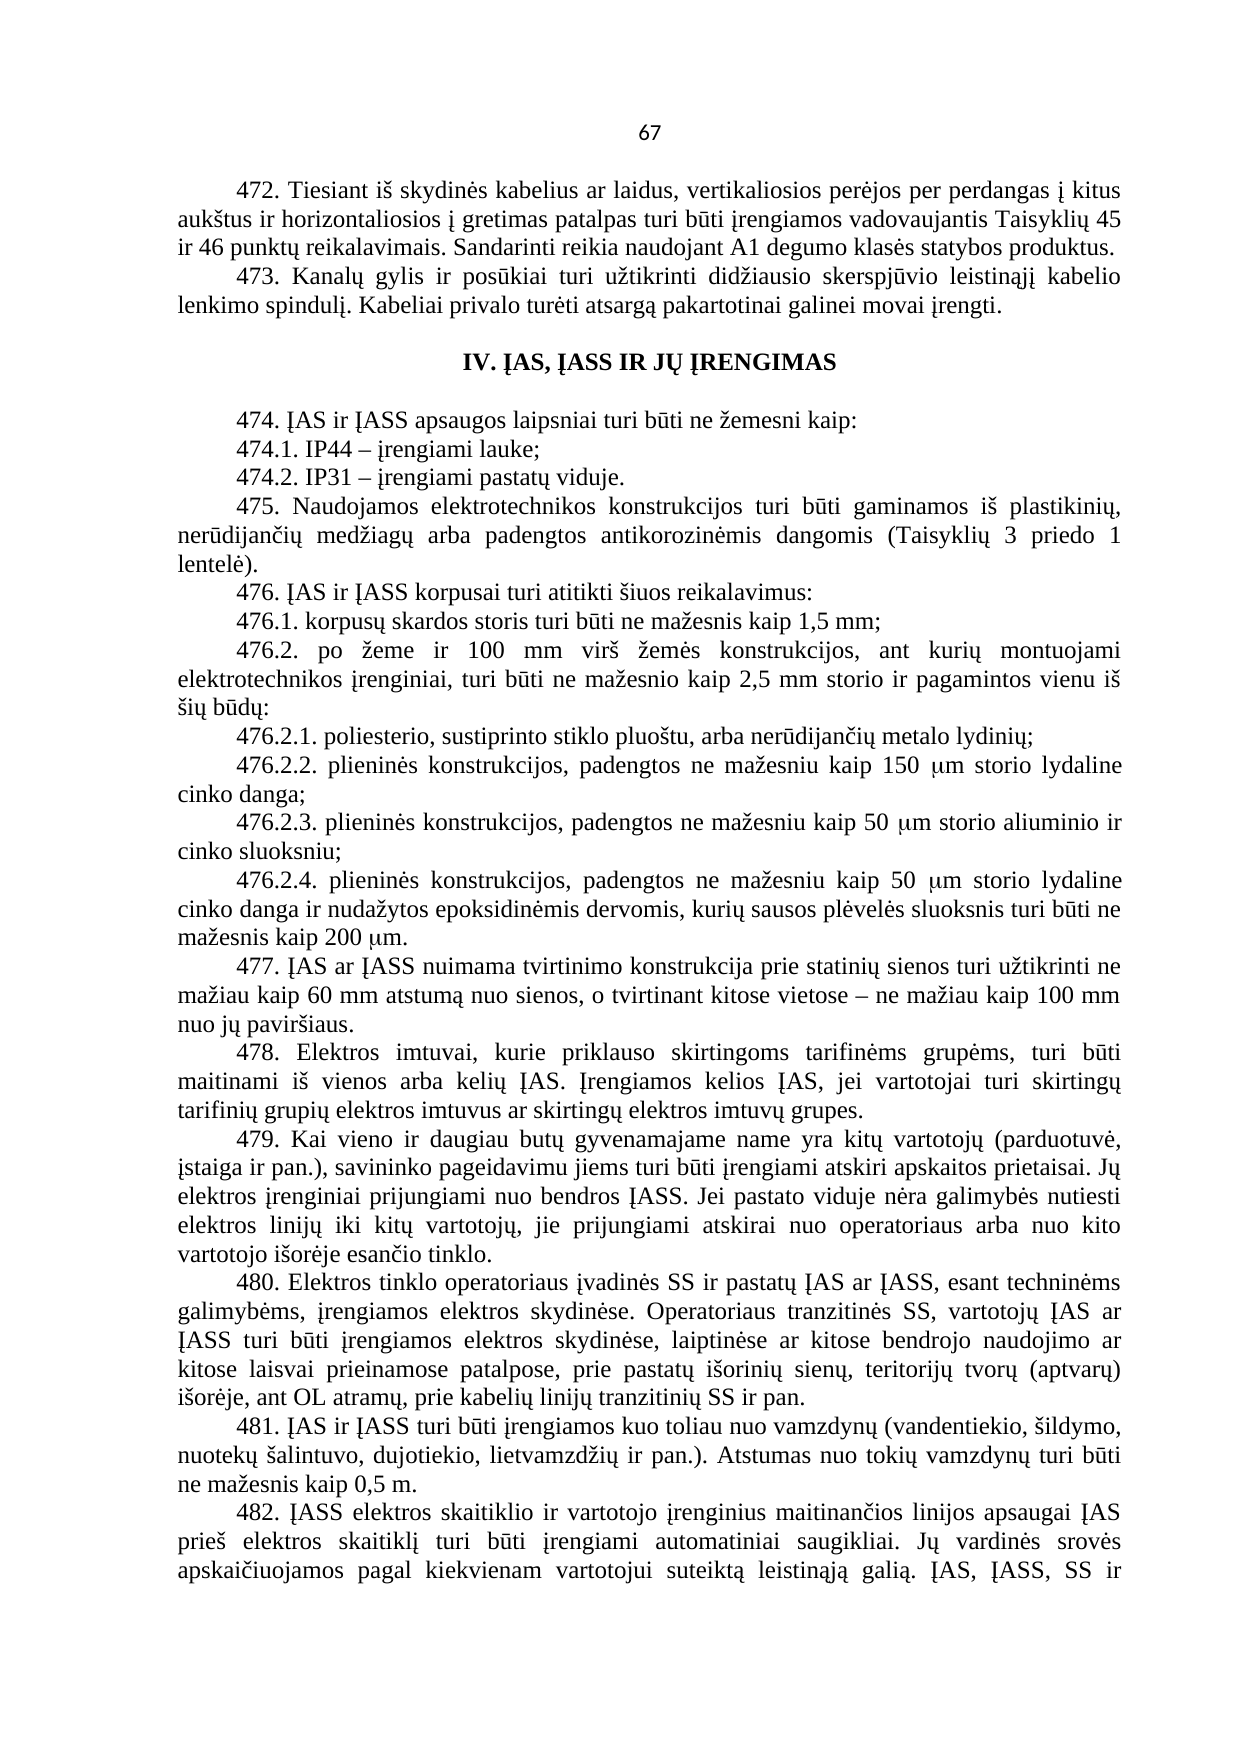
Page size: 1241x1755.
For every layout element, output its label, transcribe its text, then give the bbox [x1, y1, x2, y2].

text 476.2.4. plieninės konstrukcijos, padengtos ne mažesniu kaip 50 m storio lydaline cinko danga ir nudažytos epoksidinėmis dervomis, kurių sausos plėvelės sluoksnis turi būti ne mažesnis kaip 200 m. [177, 865, 1122, 951]
text 479. Kai vieno ir daugiau butų gyvenamajame name yra kitų vartotojų (parduotuvė, įstaiga ir pan.), savininko pageidavimu jiems turi būti įrengiami atskiri apskaitos prietaisai. Jų elektros įrenginiai prijungiami nuo bendros ĮASS. Jei pastato viduje nėra galimybės nutiesti elektros linijų iki kitų vartotojų, jie prijungiami atskirai nuo operatoriaus arba nuo kito vartotojo išorėje esančio tinklo. [177, 1124, 1122, 1267]
text 476. ĮAS ir ĮASS korpusai turi atitikti šiuos reikalavimus: [177, 577, 1122, 606]
text 476.2.2. plieninės konstrukcijos, padengtos ne mažesniu kaip 150 m storio lydaline cinko danga; [177, 750, 1122, 807]
text 477. ĮAS ar ĮASS nuimama tvirtinimo konstrukcija prie statinių sienos turi užtikrinti ne mažiau kaip 60 mm atstumą nuo sienos, o tvirtinant kitose vietose – ne mažiau kaip 100 mm nuo jų paviršiaus. [177, 951, 1122, 1037]
text 473. Kanalų gylis ir posūkiai turi užtikrinti didžiausio skerspjūvio leistinąjį kabelio lenkimo spindulį. Kabeliai privalo turėti atsargą pakartotinai galinei movai įrengti. [177, 261, 1122, 319]
text 474.2. IP31 – įrengiami pastatų viduje. [177, 462, 1122, 491]
text IV. ĮAS, ĮASS IR JŲ ĮRENGIMAS [177, 347, 1122, 376]
text 475. Naudojamos elektrotechnikos konstrukcijos turi būti gaminamos iš plastikinių, nerūdijančių medžiagų arba padengtos antikorozinėmis dangomis (Taisyklių 3 priedo 1 lentelė). [177, 491, 1122, 577]
text 480. Elektros tinklo operatoriaus įvadinės SS ir pastatų ĮAS ar ĮASS, esant techninėms galimybėms, įrengiamos elektros skydinėse. Operatoriaus tranzitinės SS, vartotojų ĮAS ar ĮASS turi būti įrengiamos elektros skydinėse, laiptinėse ar kitose bendrojo naudojimo ar kitose laisvai prieinamose patalpose, prie pastatų išorinių sienų, teritorijų tvorų (aptvarų) išorėje, ant OL atramų, prie kabelių linijų tranzitinių SS ir pan. [177, 1267, 1122, 1411]
text 476.2.3. plieninės konstrukcijos, padengtos ne mažesniu kaip 50 m storio aliuminio ir cinko sluoksniu; [177, 807, 1122, 865]
text 474. ĮAS ir ĮASS apsaugos laipsniai turi būti ne žemesni kaip: [177, 405, 1122, 434]
text 482. ĮASS elektros skaitiklio ir vartotojo įrenginius maitinančios linijos apsaugai ĮAS prieš elektros skaitiklį turi būti įrengiami automatiniai saugikliai. Jų vardinės srovės apskaičiuojamos pagal kiekvienam vartotojui suteiktą leistinąją galią. ĮAS, ĮASS, SS ir [177, 1497, 1122, 1584]
text 476.2.1. poliesterio, sustiprinto stiklo pluoštu, arba nerūdijančių metalo lydinių; [177, 721, 1122, 750]
text 478. Elektros imtuvai, kurie priklauso skirtingoms tarifinėms grupėms, turi būti maitinami iš vienos arba kelių ĮAS. Įrengiamos kelios ĮAS, jei vartotojai turi skirtingų tarifinių grupių elektros imtuvus ar skirtingų elektros imtuvų grupes. [177, 1037, 1122, 1124]
text 476.2. po žeme ir 100 mm virš žemės konstrukcijos, ant kurių montuojami elektrotechnikos įrenginiai, turi būti ne mažesnio kaip 2,5 mm storio ir pagamintos vienu iš šių būdų: [177, 635, 1122, 721]
text 481. ĮAS ir ĮASS turi būti įrengiamos kuo toliau nuo vamzdynų (vandentiekio, šildymo, nuotekų šalintuvo, dujotiekio, lietvamzdžių ir pan.). Atstumas nuo tokių vamzdynų turi būti ne mažesnis kaip 0,5 m. [177, 1411, 1122, 1497]
text 474.1. IP44 – įrengiami lauke; [177, 434, 1122, 462]
text 472. Tiesiant iš skydinės kabelius ar laidus, vertikaliosios perėjos per perdangas į kitus aukštus ir horizontaliosios į gretimas patalpas turi būti įrengiamos vadovaujantis Taisyklių 45 ir 46 punktų reikalavimais. Sandarinti reikia naudojant A1 degumo klasės statybos produktus. [177, 175, 1122, 261]
text 476.1. korpusų skardos storis turi būti ne mažesnis kaip 1,5 mm; [177, 606, 1122, 635]
